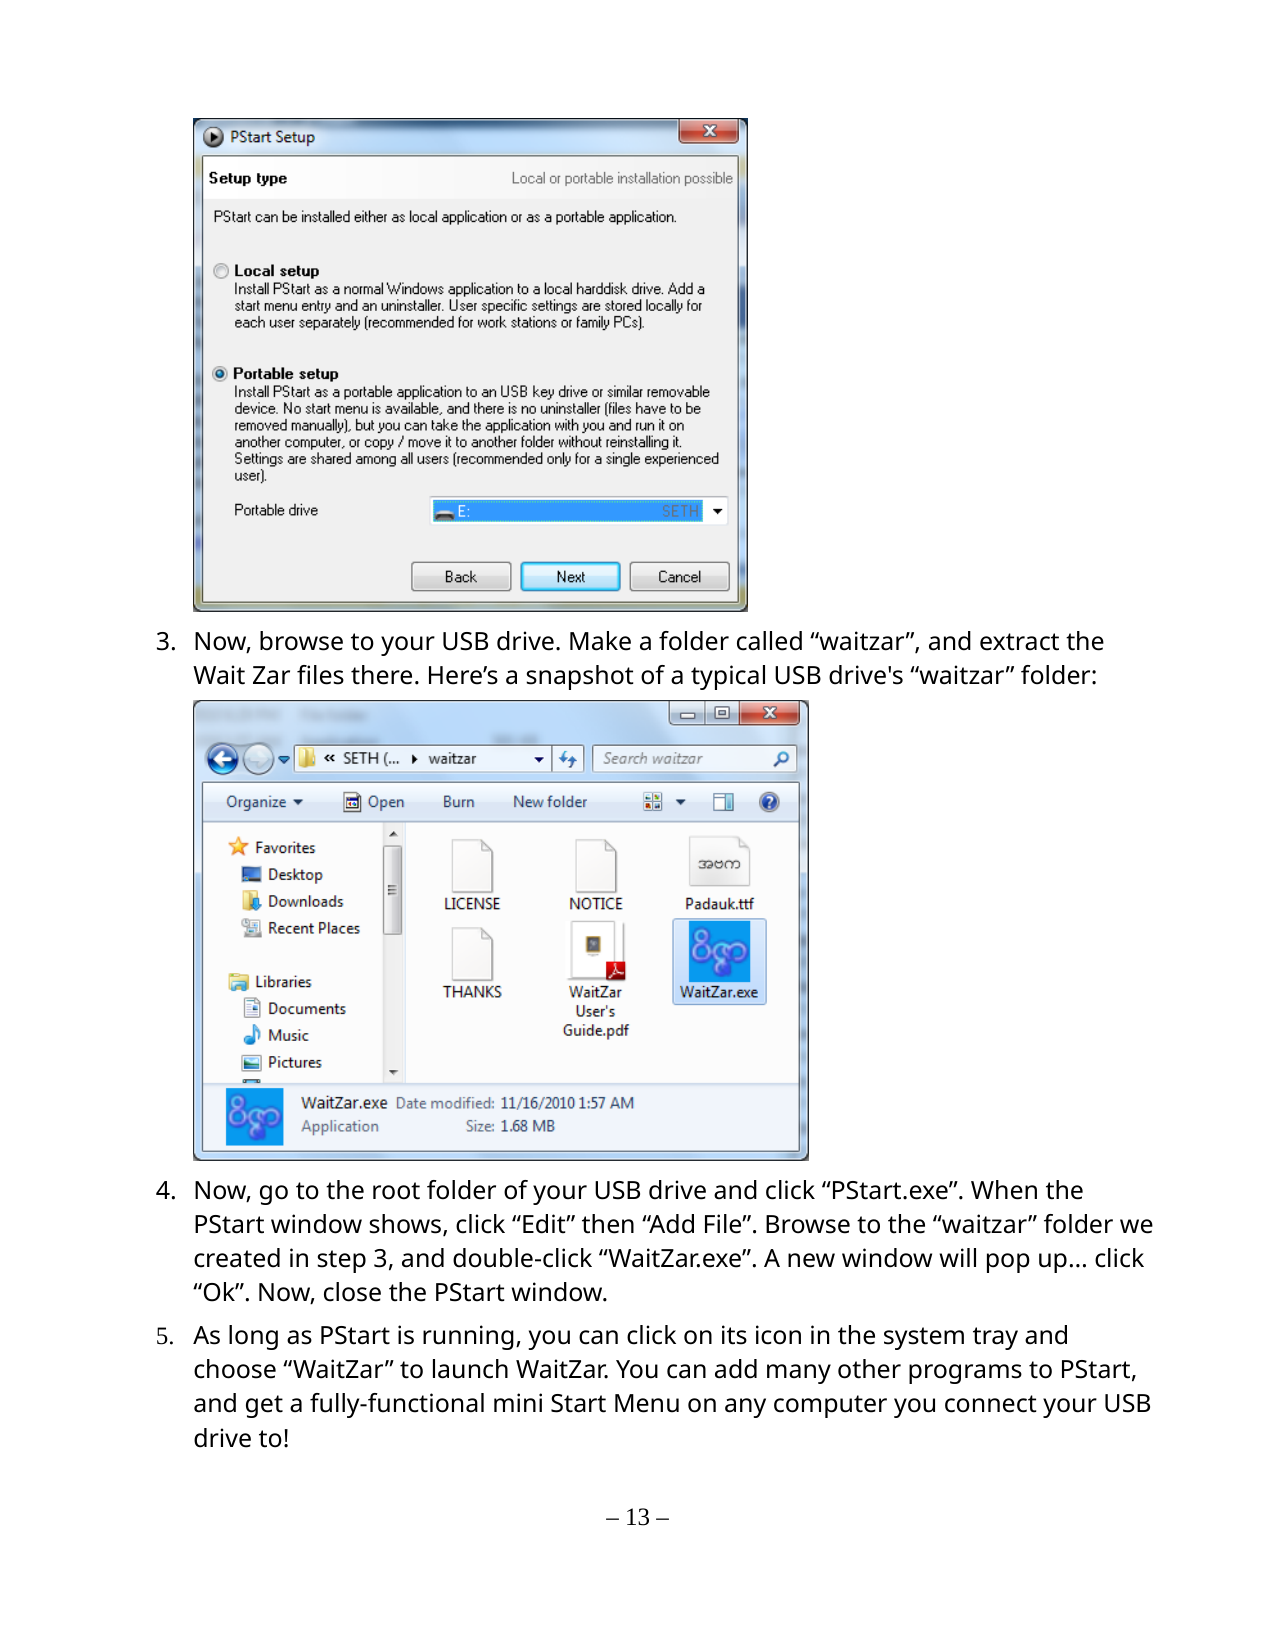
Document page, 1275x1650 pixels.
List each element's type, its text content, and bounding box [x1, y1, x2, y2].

picture [193, 118, 748, 612]
picture [193, 700, 809, 1161]
list Now, browse to your USB drive. Make a folder called “waitzar”, and extract the Wait Zar files there. Here’s a snapshot of a typical USB drive's “waitzar” folder: [156, 612, 1157, 691]
list As long as PStart is running, you can click on its icon in the system tray and choose “WaitZar” to launch WaitZar. You can add many other programs to PStart, and get a fully-functional mini Start Menu on any computer you connect your USB drive to! [156, 1318, 1157, 1454]
list Now, go to the root folder of your USB drive and click “PStart.exe”. When the PStart window shows, click “Edit” then “Add File”. Browse to the “waitzar” folder we created in step 3, and double-click “WaitZar.exe”. A new window will pop up… click “Ok”. Now, close the PStart window. [156, 1161, 1157, 1309]
